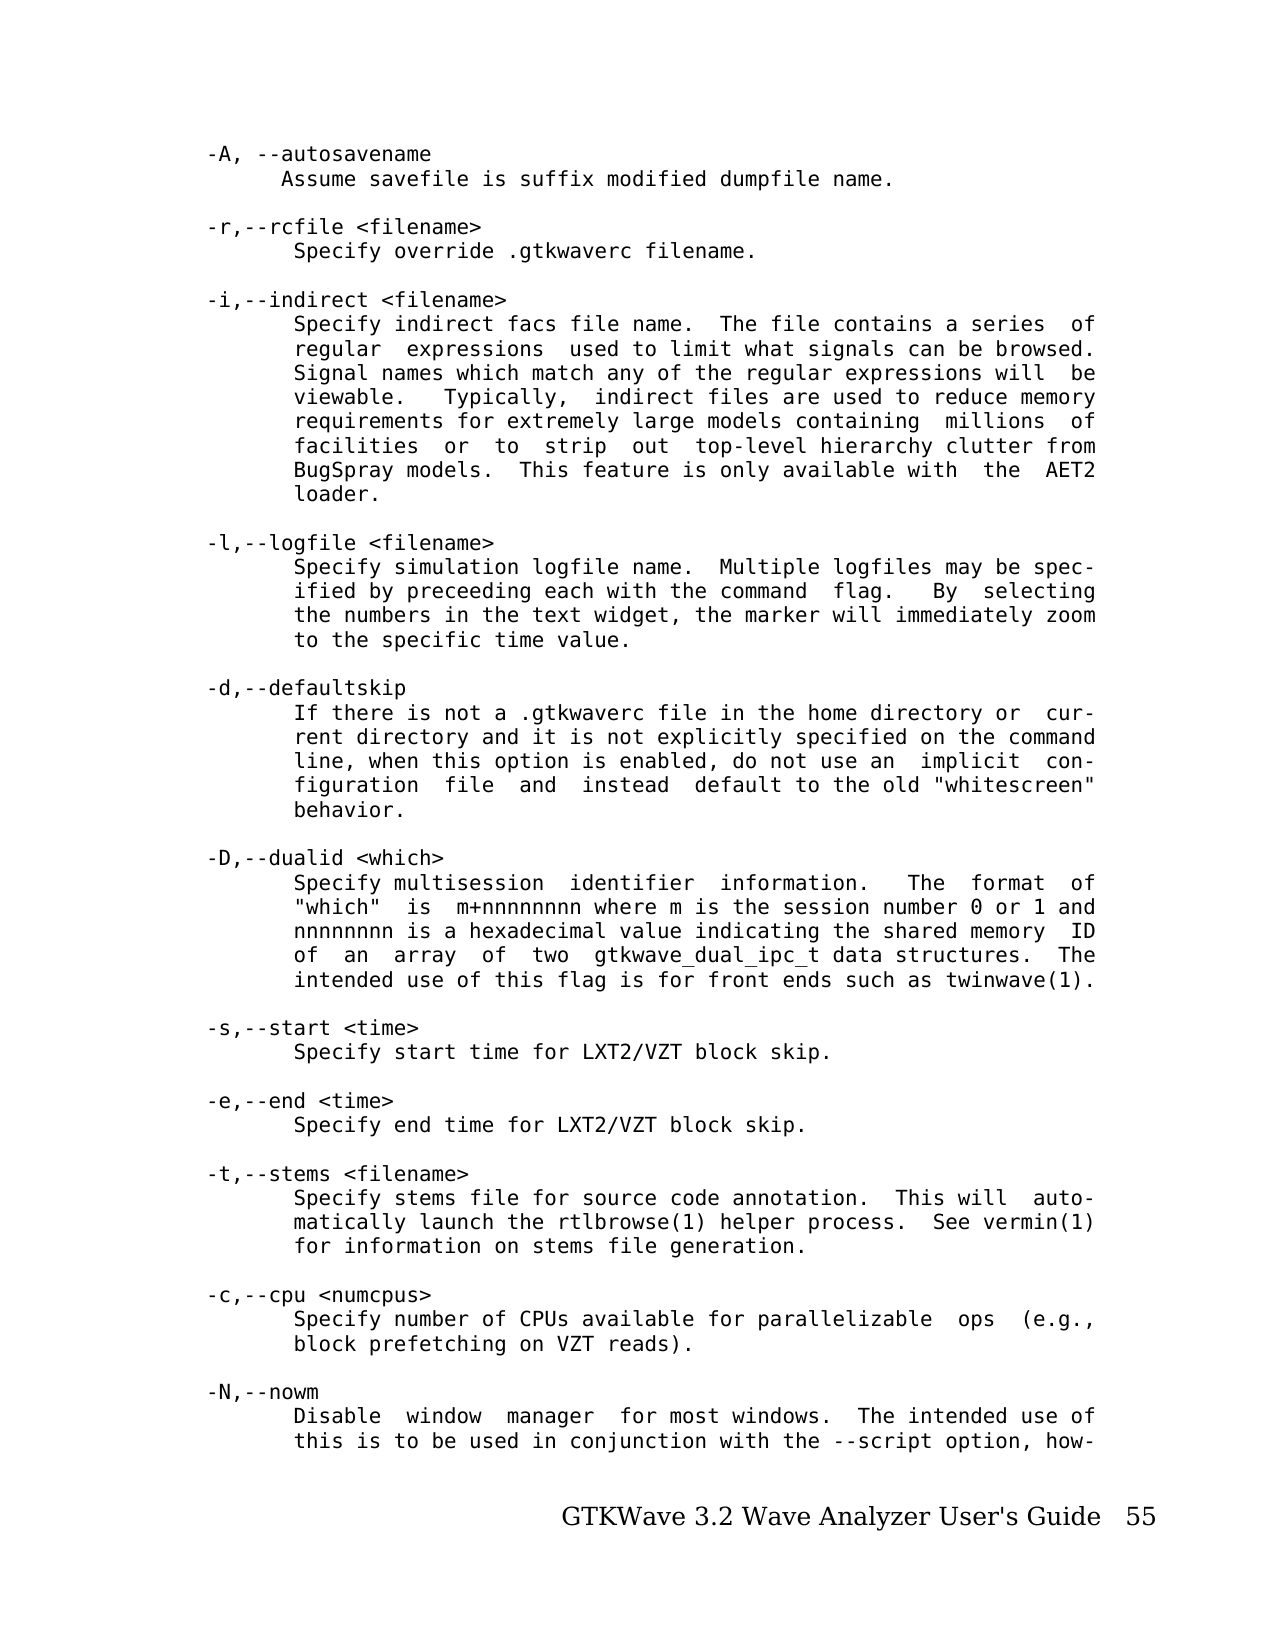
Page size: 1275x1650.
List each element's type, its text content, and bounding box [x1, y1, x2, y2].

text -e,--end <time> [118, 1089, 1157, 1113]
text matically launch the rtlbrowse(1) helper process. See vermin(1) [118, 1210, 1157, 1234]
text this is to be used in conjunction with the --script option, how- [118, 1429, 1157, 1453]
text Specify end time for LXT2/VZT block skip. [118, 1113, 1157, 1137]
text Assume savefile is suffix modified dumpfile name. [118, 167, 1157, 191]
text for information on stems file generation. [118, 1234, 1157, 1259]
text the numbers in the text widget, the marker will immediately zoom [118, 603, 1157, 628]
text Specify simulation logfile name. Multiple logfiles may be spec- [118, 555, 1157, 579]
text Specify stems file for source code annotation. This will auto- [118, 1186, 1157, 1210]
text Specify start time for LXT2/VZT block skip. [118, 1040, 1157, 1065]
text viewable. Typically, indirect files are used to reduce memory [118, 385, 1157, 409]
text Specify multisession identifier information. The format of [118, 871, 1157, 895]
text Specify number of CPUs available for parallelizable ops (e.g., [118, 1307, 1157, 1332]
text -d,--defaultskip [118, 676, 1157, 701]
text -t,--stems <filename> [118, 1162, 1157, 1186]
text nnnnnnnn is a hexadecimal value indicating the shared memory ID [118, 919, 1157, 943]
text rent directory and it is not explicitly specified on the command [118, 725, 1157, 749]
text -D,--dualid <which> [118, 846, 1157, 871]
text regular expressions used to limit what signals can be browsed. [118, 337, 1157, 361]
text -c,--cpu <numcpus> [118, 1283, 1157, 1307]
text -l,--logfile <filename> [118, 531, 1157, 555]
text to the specific time value. [118, 628, 1157, 652]
text -r,--rcfile <filename> [118, 215, 1157, 239]
text block prefetching on VZT reads). [118, 1332, 1157, 1356]
text loader. [118, 482, 1157, 506]
text If there is not a .gtkwaverc file in the home directory or cur- [118, 701, 1157, 725]
text line, when this option is enabled, do not use an implicit con- [118, 749, 1157, 773]
text -i,--indirect <filename> [118, 288, 1157, 312]
text "which" is m+nnnnnnnn where m is the session number 0 or 1 and [118, 895, 1157, 919]
text intended use of this flag is for front ends such as twinwave(1). [118, 968, 1157, 992]
text Signal names which match any of the regular expressions will be [118, 361, 1157, 385]
text BugSpray models. This feature is only available with the AET2 [118, 458, 1157, 482]
text -A, --autosavename [118, 142, 1157, 167]
text -N,--nowm [118, 1380, 1157, 1404]
text figuration file and instead default to the old "whitescreen" [118, 773, 1157, 798]
text -s,--start <time> [118, 1016, 1157, 1040]
text of an array of two gtkwave_dual_ipc_t data structures. The [118, 943, 1157, 968]
text requirements for extremely large models containing millions of [118, 409, 1157, 434]
text Disable window manager for most windows. The intended use of [118, 1404, 1157, 1429]
text Specify indirect facs file name. The file contains a series of [118, 312, 1157, 337]
text Specify override .gtkwaverc filename. [118, 239, 1157, 264]
text facilities or to strip out top-level hierarchy clutter from [118, 434, 1157, 458]
text behavior. [118, 798, 1157, 822]
text ified by preceeding each with the command flag. By selecting [118, 579, 1157, 603]
